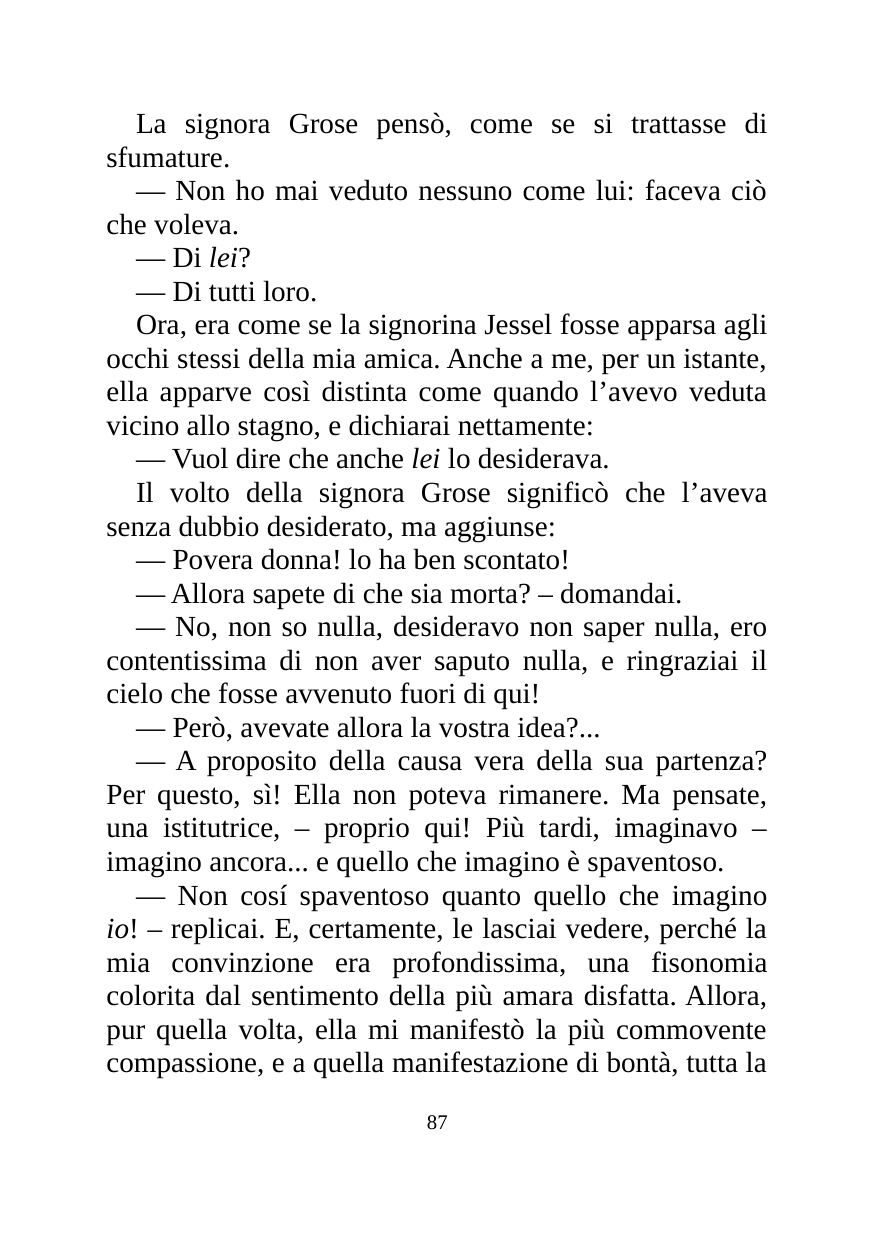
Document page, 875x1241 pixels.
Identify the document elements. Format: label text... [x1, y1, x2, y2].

text — A proposito della causa vera della sua partenza? Per questo, sì! Ella non poteva rimanere. Ma pensate, una istitutrice, – proprio qui! Più tardi, imaginavo – imagino ancora... e quello che imagino è spaventoso. [106, 743, 768, 878]
text — Non cosí spaventoso quanto quello che imagino io! – replicai. E, certamente, le lasciai vedere, perché la mia convinzione era profondissima, una fisonomia colorita dal sentimento della più amara disfatta. Allora, pur quella volta, ella mi manifestò la più commovente compassione, e a quella manifestazione di bontà, tutta la [106, 878, 768, 1079]
text — Di lei? [106, 240, 768, 274]
text — Allora sapete di che sia morta? – domandai. [106, 576, 768, 609]
text — Non ho mai veduto nessuno come lui: faceva ciò che voleva. [106, 173, 768, 240]
text — No, non so nulla, desideravo non saper nulla, ero contentissima di non aver saputo nulla, e ringraziai il cielo che fosse avvenuto fuori di qui! [106, 609, 768, 710]
text Il volto della signora Grose significò che l’aveva senza dubbio desiderato, ma aggiunse: [106, 475, 768, 542]
text Ora, era come se la signorina Jessel fosse apparsa agli occhi stessi della mia amica. Anche a me, per un istante, ella apparve così distinta come quando l’avevo veduta vicino allo stagno, e dichiarai nettamente: [106, 307, 768, 442]
text — Vuol dire che anche lei lo desiderava. [106, 442, 768, 475]
text — Povera donna! lo ha ben scontato! [106, 542, 768, 576]
text La signora Grose pensò, come se si trattasse di sfumature. [106, 106, 768, 173]
text — Però, avevate allora la vostra idea?... [106, 710, 768, 743]
text — Di tutti loro. [106, 274, 768, 307]
